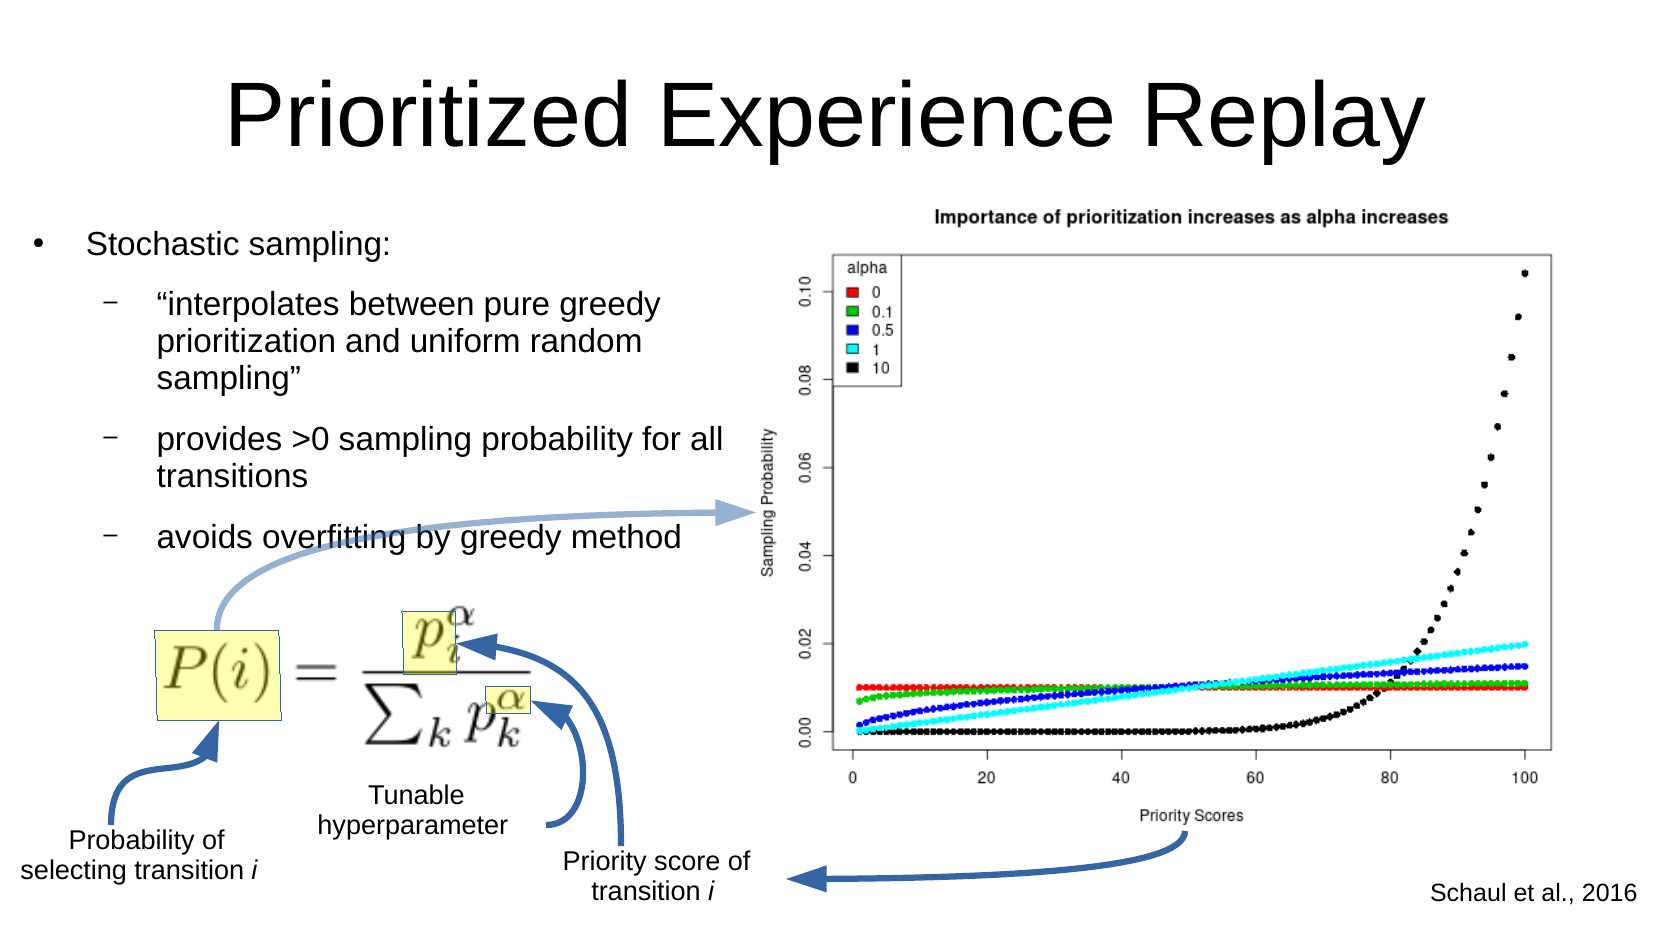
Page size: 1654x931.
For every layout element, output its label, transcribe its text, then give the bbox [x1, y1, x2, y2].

list Tunable hyperparameter [216, 780, 547, 871]
text_box [401, 611, 457, 675]
list Stochastic sampling: “interpolates between pure greedy prioritization and uniform random sampling” provides >0 sampling probability for all transitions avoids overfitting by greedy method [270, 516, 736, 571]
picture [756, 178, 1591, 847]
picture [141, 571, 253, 769]
text_box [485, 686, 531, 714]
list [1050, 795, 1321, 832]
text_box [154, 630, 282, 721]
list Probability of selecting transition i [0, 825, 277, 916]
list Stochastic sampling: “interpolates between pure greedy prioritization and uniform random sampling” provides >0 sampling probability for all transitions avoids overfitting by greedy method [15, 225, 736, 571]
title Prioritized Experience Replay [82, 37, 1571, 193]
list Priority score of transition i [456, 846, 787, 913]
title Schaul et al., 2016 [1395, 870, 1639, 916]
picture [141, 571, 596, 789]
